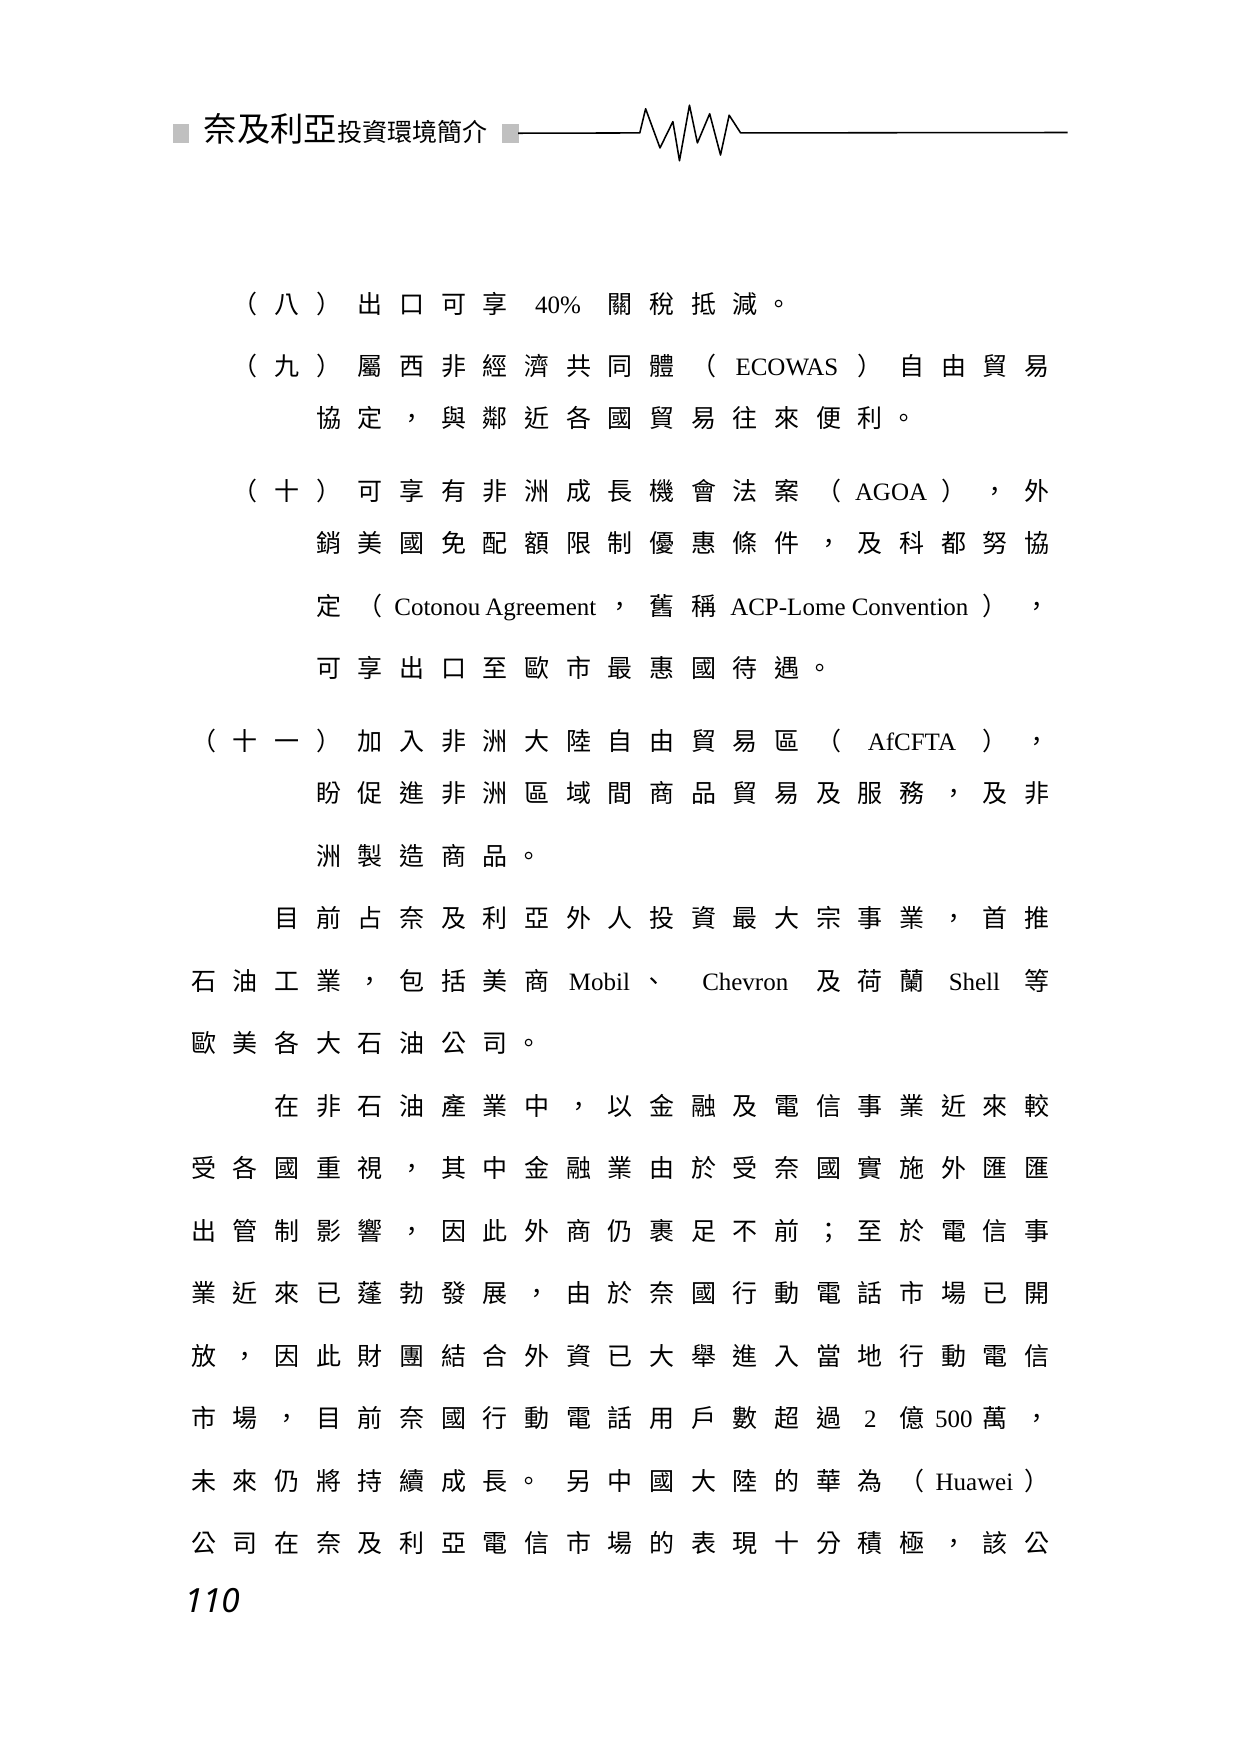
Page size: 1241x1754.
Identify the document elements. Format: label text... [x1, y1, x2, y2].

text （十）可享有非洲成長機會法案（AGOA），外銷美國免配額限制優惠條件，及科都努協定（Cotonou Agreement，舊稱ACP-Lome Convention），可享出口至歐市最惠國待遇。 [207, 438, 1058, 688]
text 在非石油產業中，以金融及電信事業近來較受各國重視，其中金融業由於受奈國實施外匯匯出管制影響，因此外商仍裹足不前；至於電信事業近來已蓬勃發展，由於奈國行動電話市場已開放，因此財團結合外資已大舉進入當地行動電信市場，目前奈國行動電話用戶數超過2億500萬，未來仍將持續成長。另中國大陸的華為（Huawei）公司在奈及利亞電信市場的表現十分積極，該公 [183, 1063, 1058, 1563]
text （十一）加入非洲大陸自由貿易區（AfCFTA），盼促進非洲區域間商品貿易及服務，及非洲製造商品。 [183, 688, 1058, 875]
text （八）出口可享40%關稅抵減。 [207, 250, 1058, 313]
text 目前占奈及利亞外人投資最大宗事業，首推石油工業，包括美商Mobil、Chevron及荷蘭Shell等歐美各大石油公司。 [183, 875, 1058, 1063]
text （九）屬西非經濟共同體（ECOWAS）自由貿易協定，與鄰近各國貿易往來便利。 [207, 313, 1058, 438]
